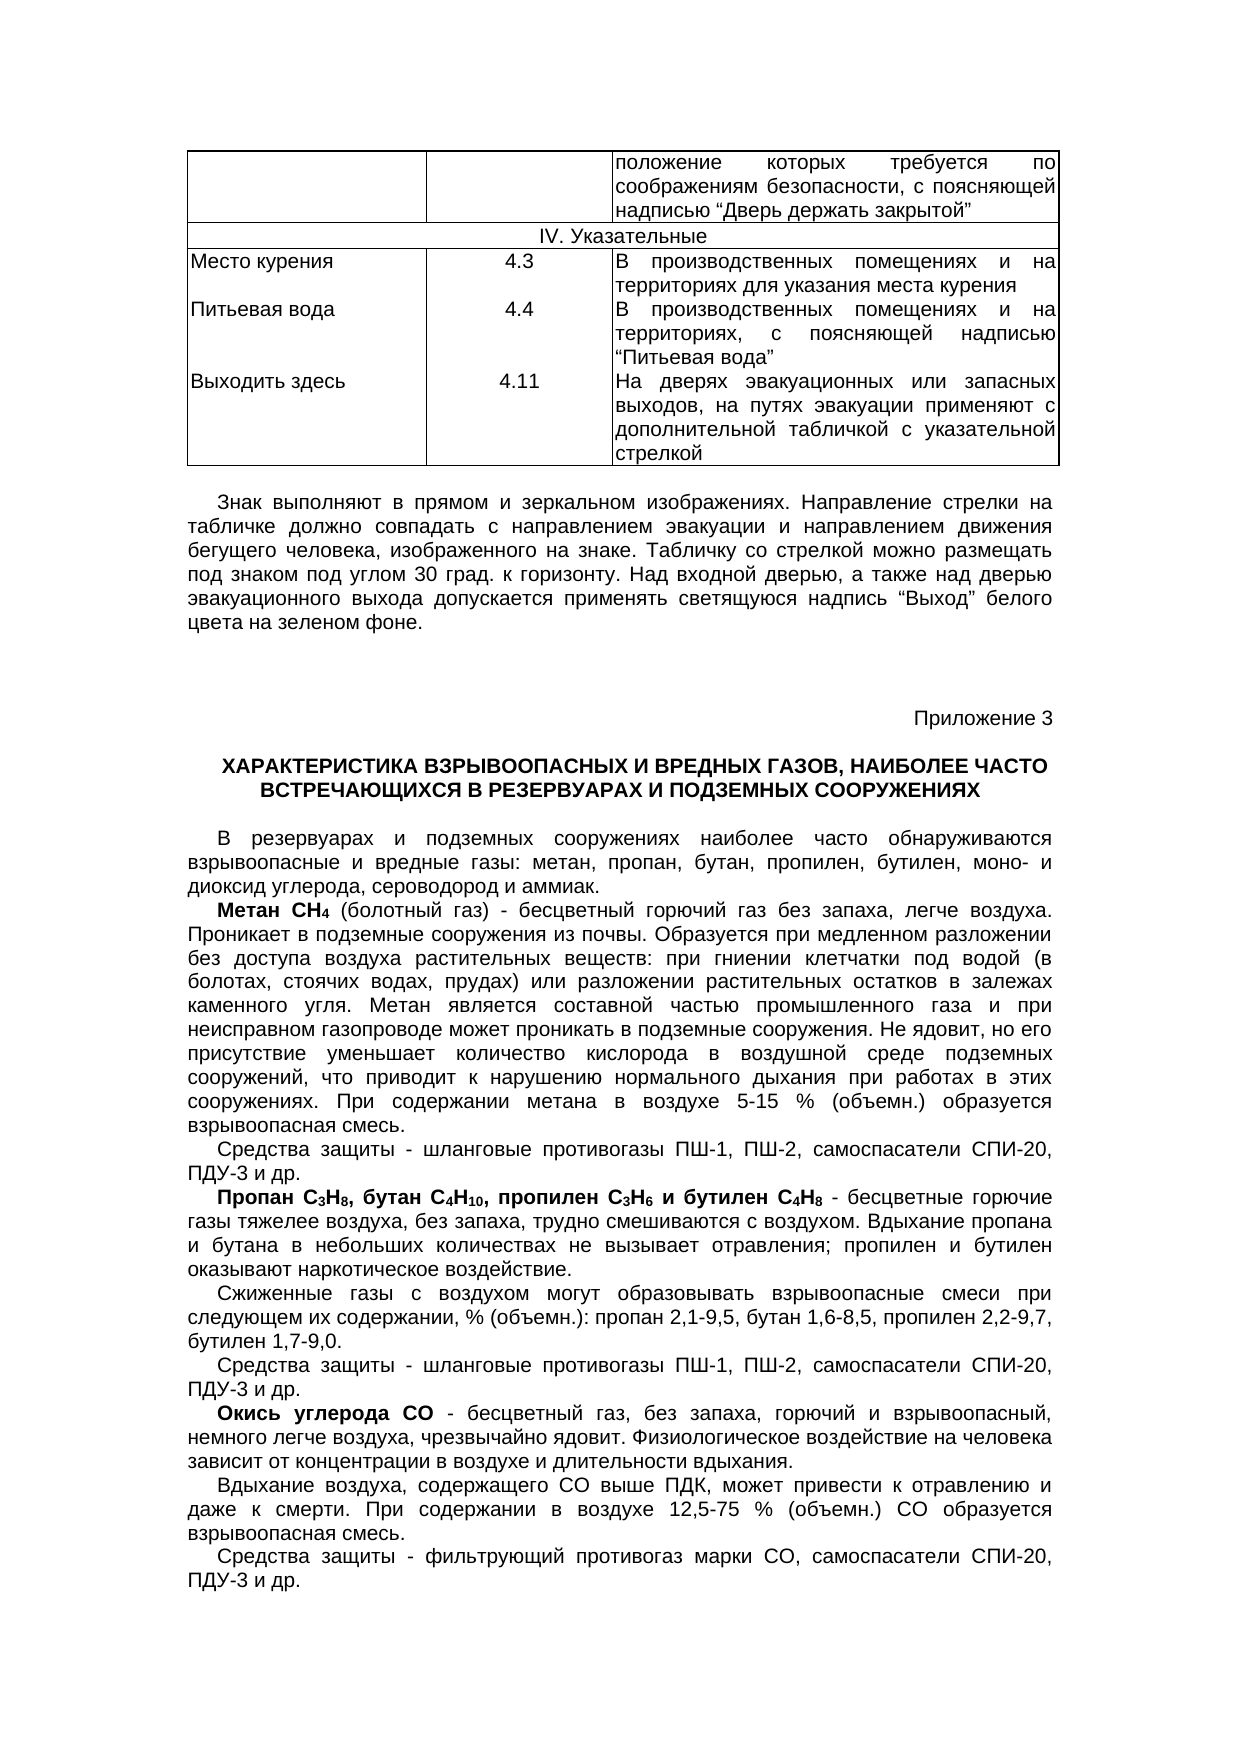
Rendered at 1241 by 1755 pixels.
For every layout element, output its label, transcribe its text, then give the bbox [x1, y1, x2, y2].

text Средства защиты - фильтрующий противогаз марки СО, самоспасатели СПИ-20, ПДУ-3 и др. [187, 1544, 1053, 1592]
table_cell В производственных помещениях и на территориях для указания места курения [613, 249, 1058, 297]
text Пропан С3Н8, бутан С4Н10, пропилен С3Н6 и бутилен С4Н8 - бесцветные горючие газы тяжелее воздуха, без запаха, трудно смешиваются с воздухом. Вдыхание пропана и бутана в небольших количествах не вызывает отравления; пропилен и бутилен оказывают наркотическое воздействие. [187, 1185, 1053, 1281]
text ХАРАКТЕРИСТИКА ВЗРЫВООПАСНЫХ И ВРЕДНЫХ ГАЗОВ, НАИБОЛЕЕ ЧАСТО ВСТРЕЧАЮЩИХСЯ В РЕЗЕРВУАРАХ И ПОДЗЕМНЫХ СООРУЖЕНИЯХ [187, 754, 1053, 802]
text Метан СН4 (болотный газ) - бесцветный горючий газ без запаха, легче воздуха. Проникает в подземные сооружения из почвы. Образуется при медленном разложении без доступа воздуха растительных веществ: при гниении клетчатки под водой (в болотах, стоячих водах, прудах) или разложении растительных остатков в залежах каменного угля. Метан является составной частью промышленного газа и при неисправном газопроводе может проникать в подземные сооружения. Не ядовит, но его присутствие уменьшает количество кислорода в воздушной среде подземных сооружений, что приводит к нарушению нормального дыхания при работах в этих сооружениях. При содержании метана в воздухе 5-15 % (объемн.) образуется взрывоопасная смесь. [187, 897, 1053, 1137]
table_cell Питьевая вода [188, 297, 426, 369]
table_cell 4.4 [427, 297, 612, 369]
table_cell Выходить здесь [188, 369, 426, 464]
table_cell Место курения [188, 249, 426, 297]
table_cell положение которых требуется по соображениям безопасности, с поясняющей надписью “Дверь держать закрытой” [613, 152, 1058, 222]
table_cell [188, 152, 426, 222]
text Вдыхание воздуха, содержащего СО выше ПДК, может привести к отравлению и даже к смерти. При содержании в воздухе 12,5-75 % (объемн.) СО образуется взрывоопасная смесь. [187, 1472, 1053, 1544]
text Приложение 3 [187, 706, 1053, 730]
text Знак выполняют в прямом и зеркальном изображениях. Направление стрелки на табличке должно совпадать с направлением эвакуации и направлением движения бегущего человека, изображенного на знаке. Табличку со стрелкой можно размещать под знаком под углом 30 град. к горизонту. Над входной дверью, а также над дверью эвакуационного выхода допускается применять светящуюся надпись “Выход” белого цвета на зеленом фоне. [187, 490, 1053, 634]
table_cell IV. Указательные [188, 223, 1058, 247]
text Средства защиты - шланговые противогазы ПШ-1, ПШ-2, самоспасатели СПИ-20, ПДУ-3 и др. [187, 1353, 1053, 1401]
text Средства защиты - шланговые противогазы ПШ-1, ПШ-2, самоспасатели СПИ-20, ПДУ-3 и др. [187, 1137, 1053, 1185]
table_cell [427, 152, 612, 222]
text Сжиженные газы с воздухом могут образовывать взрывоопасные смеси при следующем их содержании, % (объемн.): пропан 2,1-9,5, бутан 1,6-8,5, пропилен 2,2-9,7, бутилен 1,7-9,0. [187, 1281, 1053, 1353]
table_cell 4.3 [427, 249, 612, 297]
text В резервуарах и подземных сооружениях наиболее часто обнаруживаются взрывоопасные и вредные газы: метан, пропан, бутан, пропилен, бутилен, моно- и диоксид углерода, сероводород и аммиак. [187, 826, 1053, 897]
table_cell На дверях эвакуационных или запасных выходов, на путях эвакуации применяют с дополнительной табличкой с указательной стрелкой [613, 369, 1058, 464]
text Окись углерода СО - бесцветный газ, без запаха, горючий и взрывоопасный, немного легче воздуха, чрезвычайно ядовит. Физиологическое воздействие на человека зависит от концентрации в воздухе и длительности вдыхания. [187, 1401, 1053, 1472]
table_cell 4.11 [427, 369, 612, 464]
table_cell В производственных помещениях и на территориях, с поясняющей надписью “Питьевая вода” [613, 297, 1058, 369]
